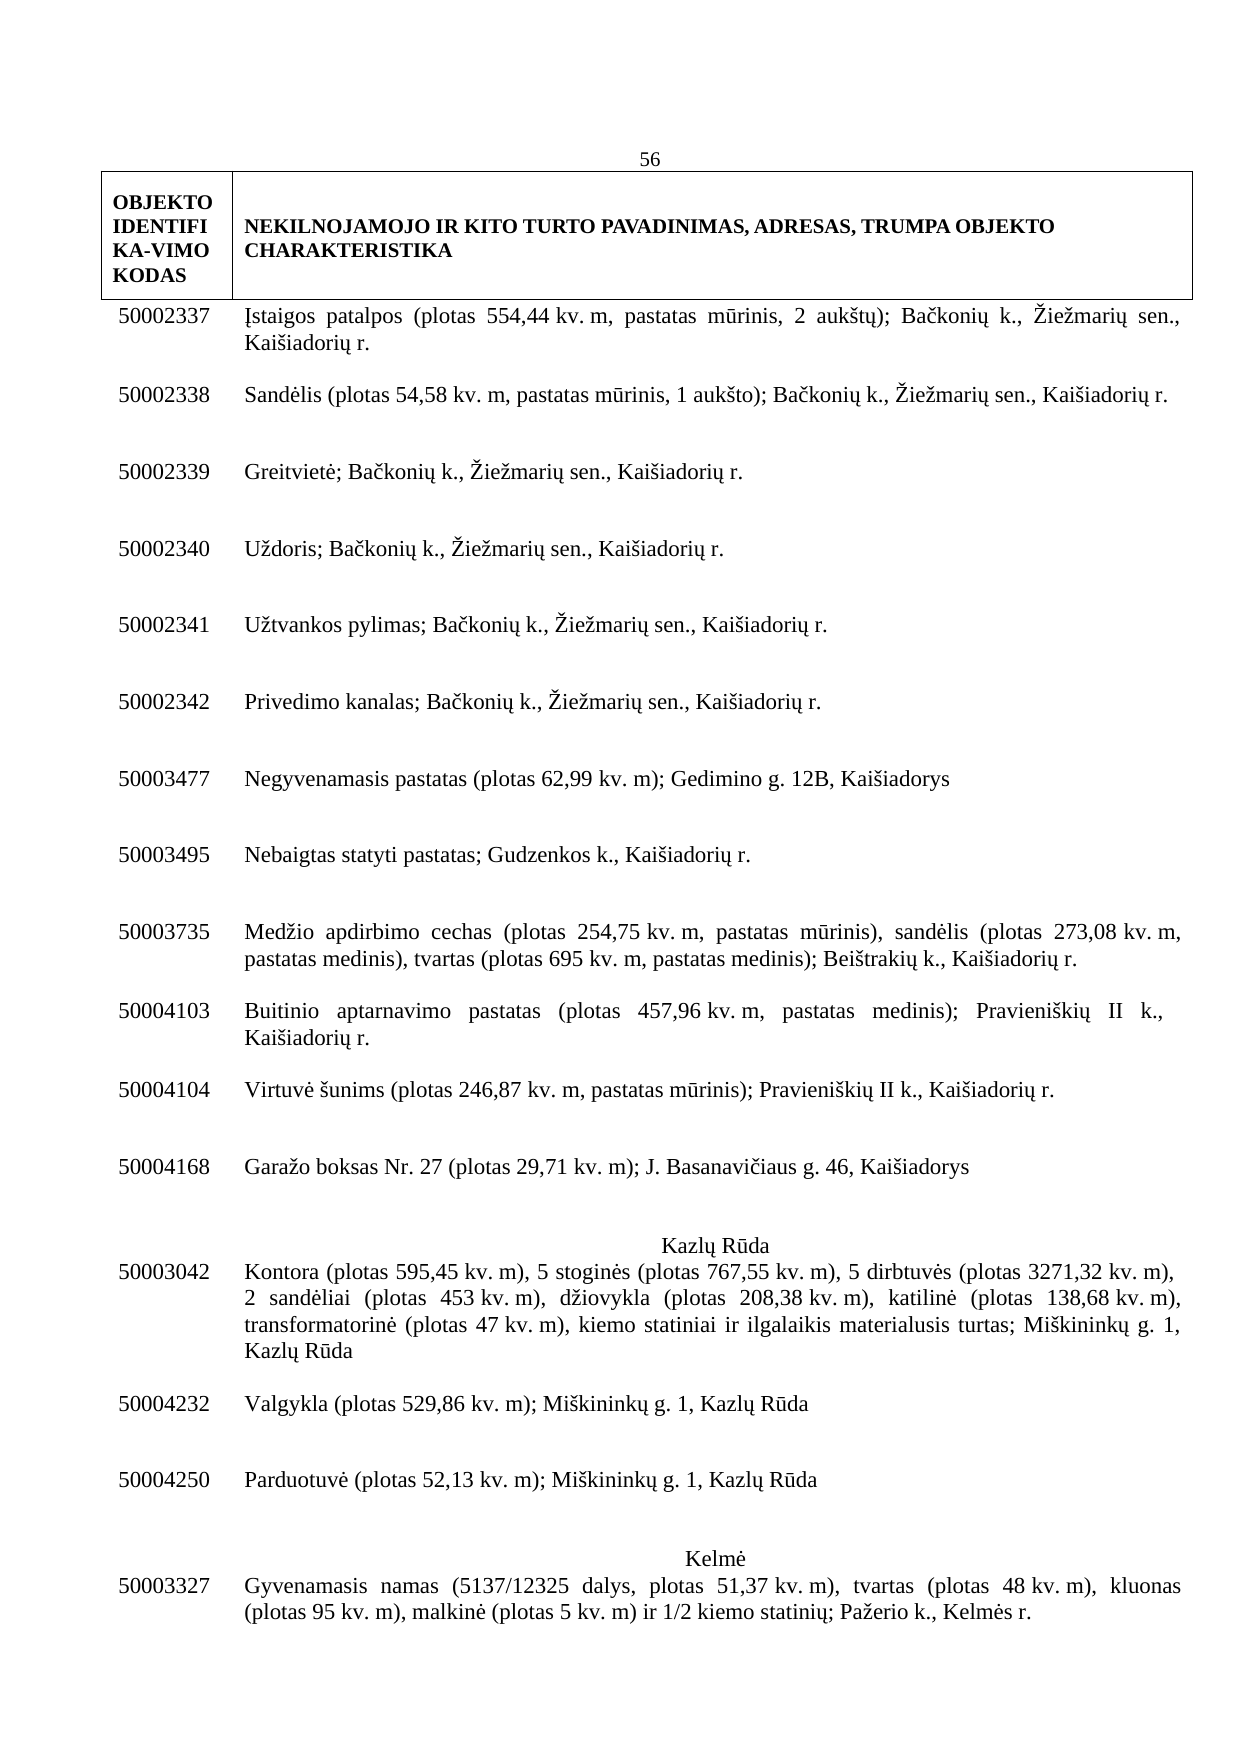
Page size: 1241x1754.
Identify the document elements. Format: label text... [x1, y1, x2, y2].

table_cell Įstaigos patalpos (plotas 554,44 kv. m, pastatas mūrinis, 2 aukštų); Bačkonių k., Žiežmarių sen., Kaišiadorių r. [233, 303, 1192, 355]
table_cell 50004232 [101, 1390, 233, 1440]
table_cell 50004168 [101, 1153, 233, 1203]
table_cell [1193, 535, 1198, 585]
table_cell Garažo boksas Nr. 27 (plotas 29,71 kv. m); J. Basanavičiaus g. 46, Kaišiadorys [233, 1153, 1192, 1203]
table_cell Sandėlis (plotas 54,58 kv. m, pastatas mūrinis, 1 aukšto); Bačkonių k., Žiežmarių sen., Kaišiadorių r. [233, 382, 1192, 432]
table_cell [101, 1517, 1198, 1543]
table_cell 50002340 [101, 535, 233, 585]
table_cell [101, 1545, 233, 1572]
table_cell [101, 1127, 1198, 1153]
table_cell [101, 662, 1198, 688]
table_cell [1193, 1153, 1198, 1203]
table_cell [1193, 1258, 1198, 1363]
table_cell [101, 1050, 1198, 1076]
table_cell [1193, 688, 1198, 738]
table_cell 50002338 [101, 382, 233, 432]
table_cell [1193, 918, 1198, 971]
table_cell 50004103 [101, 997, 233, 1050]
table_cell [101, 815, 1198, 842]
table_cell Gyvenamasis namas (5137/12325 dalys, plotas 51,37 kv. m), tvartas (plotas 48 kv. m), kluonas (plotas 95 kv. m), malkinė (plotas 5 kv. m) ir 1/2 kiemo statinių; Pažerio k., Kelmės r. [233, 1572, 1192, 1624]
table_cell Kelmė [233, 1545, 1198, 1572]
table_cell 50003327 [101, 1572, 233, 1624]
table_cell [1193, 303, 1198, 355]
table_cell [101, 355, 1198, 382]
table_cell [101, 432, 1198, 458]
table_cell 50002342 [101, 688, 233, 738]
table_cell 50002341 [101, 612, 233, 662]
table_cell [101, 509, 1198, 535]
table_cell Kazlų Rūda [233, 1232, 1198, 1258]
table_cell [101, 1440, 1198, 1467]
table_cell Greitvietė; Bačkonių k., Žiežmarių sen., Kaišiadorių r. [233, 458, 1192, 508]
table_cell [1193, 1390, 1198, 1440]
table_cell [101, 1203, 1198, 1230]
table_cell Parduotuvė (plotas 52,13 kv. m); Miškininkų g. 1, Kazlų Rūda [233, 1467, 1192, 1517]
table_cell Buitinio aptarnavimo pastatas (plotas 457,96 kv. m, pastatas medinis); Pravieniškių II k., Kaišiadorių r. [233, 997, 1192, 1050]
table_cell 50003495 [101, 842, 233, 892]
table_cell [101, 892, 1198, 918]
table_cell Virtuvė šunims (plotas 246,87 kv. m, pastatas mūrinis); Pravieniškių II k., Kaišiadorių r. [233, 1076, 1192, 1127]
table_cell Privedimo kanalas; Bačkonių k., Žiežmarių sen., Kaišiadorių r. [233, 688, 1192, 738]
table_cell [101, 739, 1198, 765]
table_cell [101, 585, 1198, 612]
table_cell [1193, 1076, 1198, 1127]
table_cell 50002339 [101, 458, 233, 508]
table_cell 50004104 [101, 1076, 233, 1127]
table_cell [1193, 997, 1198, 1050]
table_cell [101, 1624, 1198, 1651]
table_cell [101, 971, 1198, 997]
table_cell [1193, 1467, 1198, 1517]
table_cell 50003477 [101, 765, 233, 815]
table_cell [101, 1364, 1198, 1390]
table_cell 50004250 [101, 1467, 233, 1517]
table_cell 50003735 [101, 918, 233, 971]
table_cell Nebaigtas statyti pastatas; Gudzenkos k., Kaišiadorių r. [233, 842, 1192, 892]
table_cell 50002337 [101, 303, 233, 355]
table_cell Negyvenamasis pastatas (plotas 62,99 kv. m); Gedimino g. 12B, Kaišiadorys [233, 765, 1192, 815]
table_cell Valgykla (plotas 529,86 kv. m); Miškininkų g. 1, Kazlų Rūda [233, 1390, 1192, 1440]
table_cell [1193, 765, 1198, 815]
table_cell Uždoris; Bačkonių k., Žiežmarių sen., Kaišiadorių r. [233, 535, 1192, 585]
table_cell Kontora (plotas 595,45 kv. m), 5 stoginės (plotas 767,55 kv. m), 5 dirbtuvės (plotas 3271,32 kv. m), 2 sandėliai (plotas 453 kv. m), džiovykla (plotas 208,38 kv. m), katilinė (plotas 138,68 kv. m), transformatorinė (plotas 47 kv. m), kiemo statiniai ir ilgalaikis materialusis turtas; Miškininkų g. 1, Kazlų Rūda [233, 1258, 1192, 1363]
table_cell [1193, 1572, 1198, 1624]
table_cell 50003042 [101, 1258, 233, 1363]
table_cell [1193, 612, 1198, 662]
table_cell Užtvankos pylimas; Bačkonių k., Žiežmarių sen., Kaišiadorių r. [233, 612, 1192, 662]
table_cell [1193, 458, 1198, 508]
table_cell [1193, 382, 1198, 432]
table_cell [101, 1232, 233, 1258]
table_cell [1193, 842, 1198, 892]
table_cell Medžio apdirbimo cechas (plotas 254,75 kv. m, pastatas mūrinis), sandėlis (plotas 273,08 kv. m, pastatas medinis), tvartas (plotas 695 kv. m, pastatas medinis); Beištrakių k., Kaišiadorių r. [233, 918, 1192, 971]
